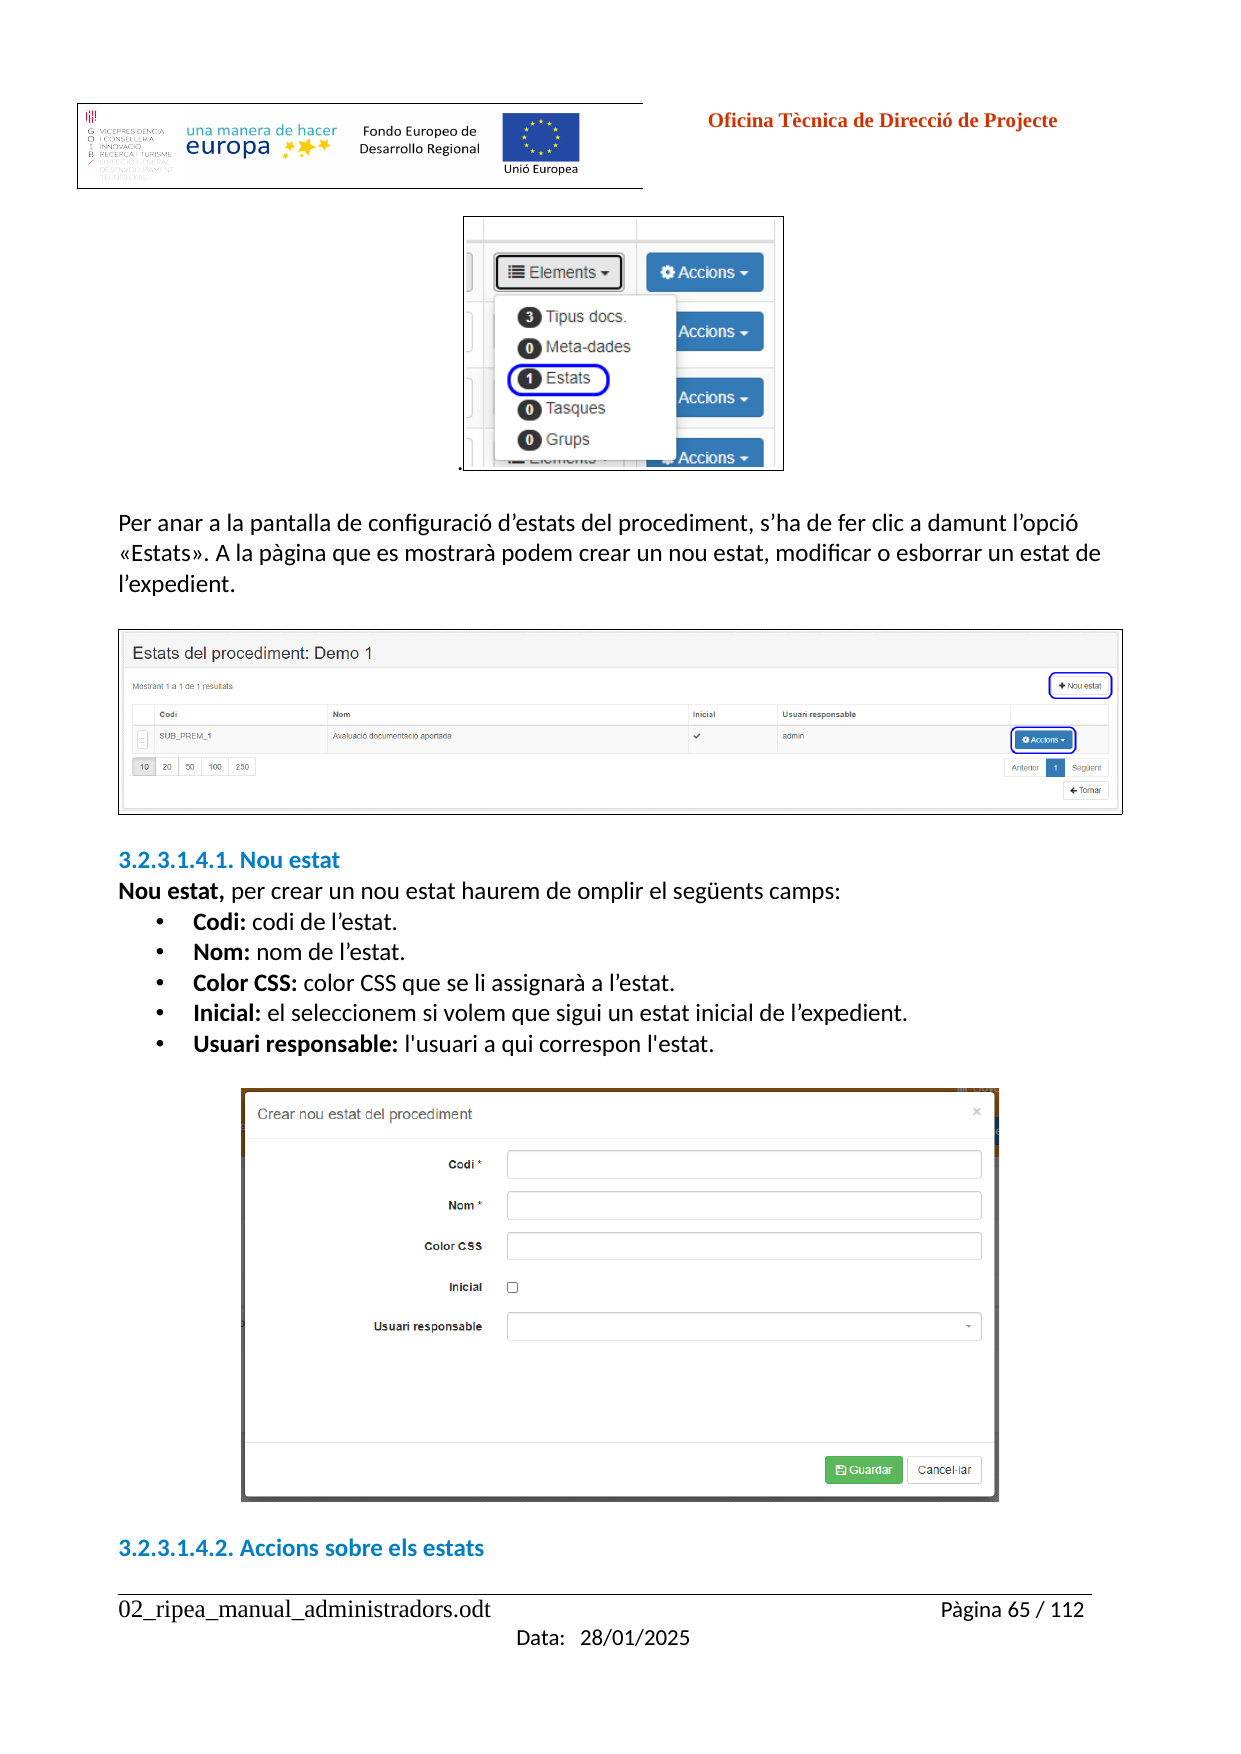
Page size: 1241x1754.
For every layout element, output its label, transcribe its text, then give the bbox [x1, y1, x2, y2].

list Inicial: el seleccionem si volem que sigui un estat inicial de l’expedient. [156, 997, 1122, 1028]
picture [184, 108, 585, 182]
picture [82, 108, 178, 182]
list Nom: nom de l’estat. [156, 936, 1122, 967]
picture [466, 219, 781, 467]
text . [118, 216, 1122, 476]
list Codi: codi de l’estat. [156, 906, 1122, 936]
subtitle 3.2.3.1.4.1. Nou estat [118, 844, 1122, 875]
list Usuari responsable: l'usuari a qui correspon l'estat. [156, 1028, 1122, 1058]
picture [121, 631, 1119, 811]
text Per anar a la pantalla de configuració d’estats del procediment, s’ha de fer clic a damunt l’opció «Estats». A la pàgina que es mostrarà podem crear un nou estat, modificar o esborrar un estat de l’expedient. [118, 507, 1122, 598]
list Color CSS: color CSS que se li assignarà a l’estat. [156, 967, 1122, 997]
text Nou estat, per crear un nou estat haurem de omplir el següents camps: [118, 875, 1122, 906]
picture [241, 1088, 1000, 1502]
subtitle 3.2.3.1.4.2. Accions sobre els estats [118, 1533, 1122, 1563]
